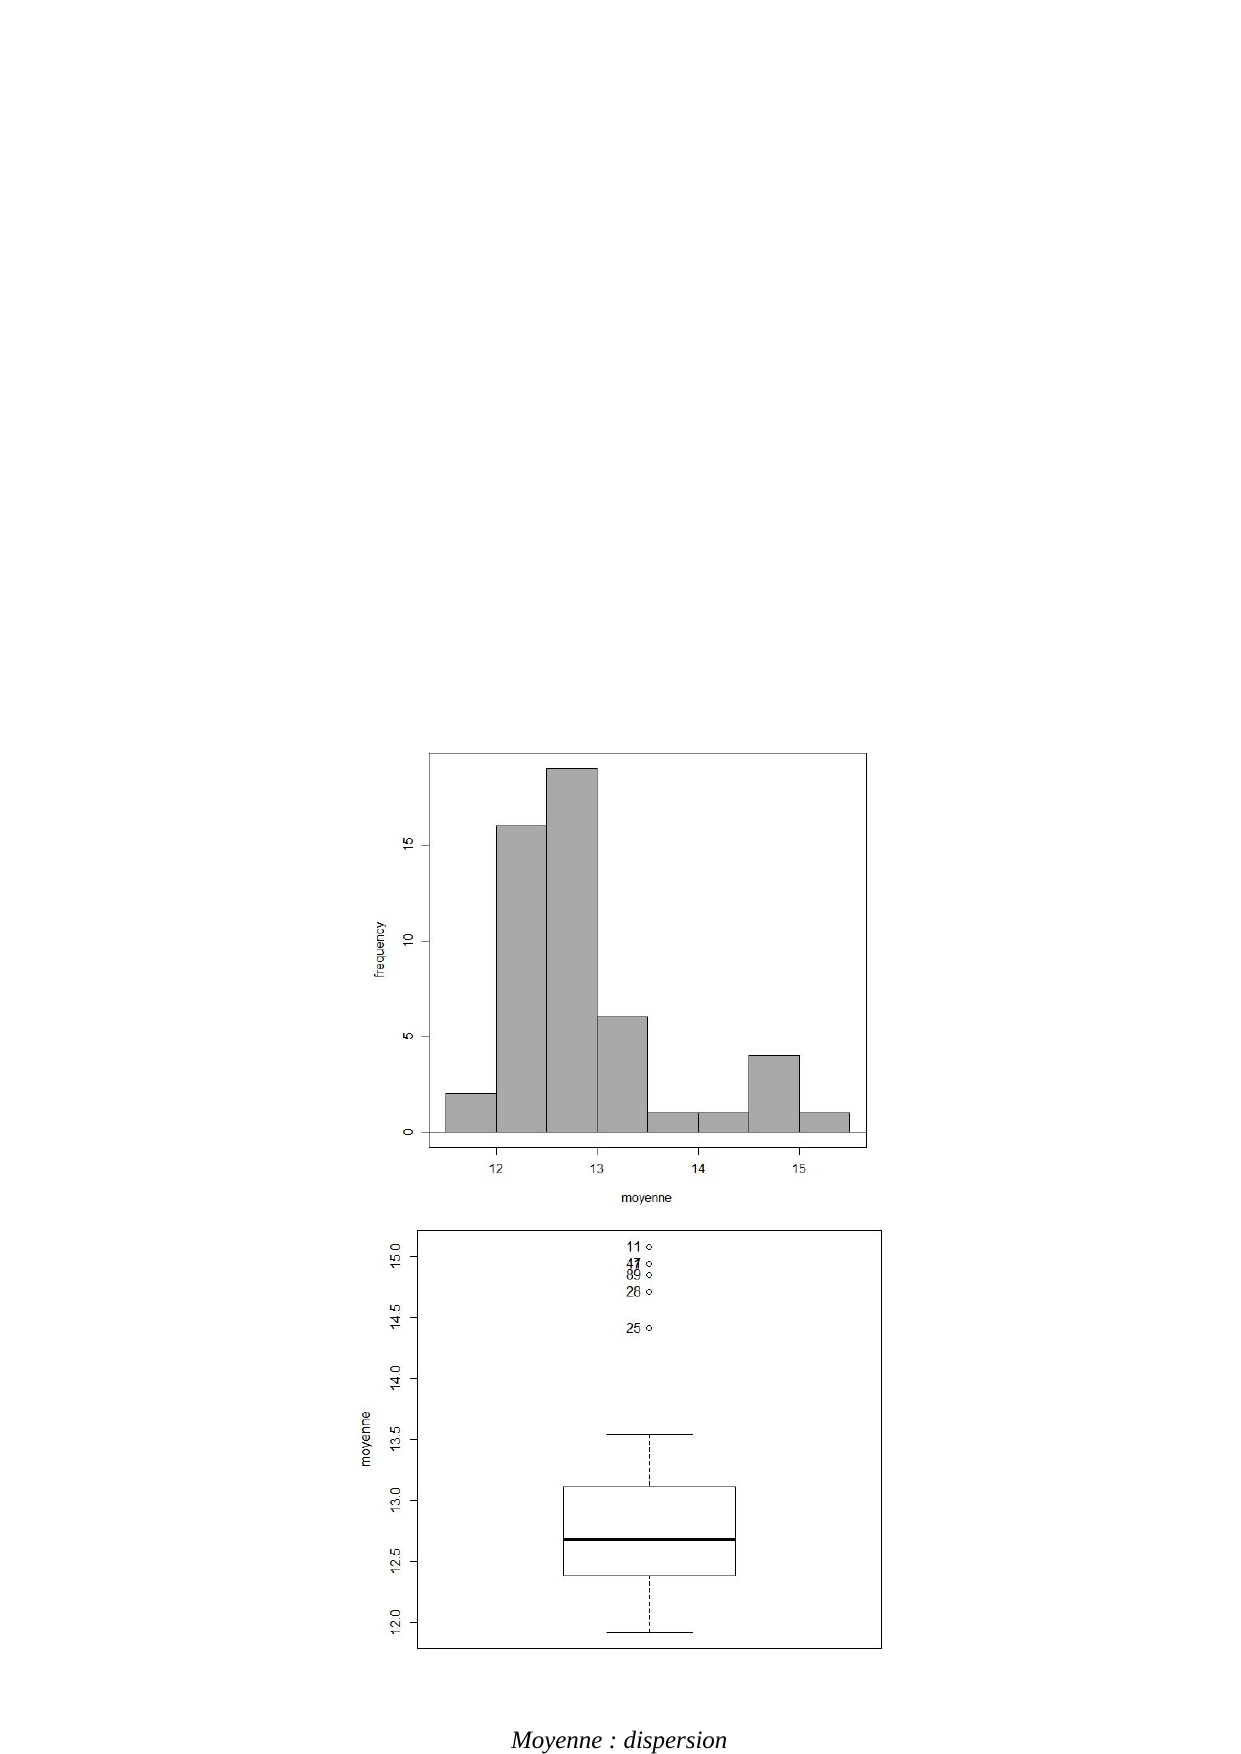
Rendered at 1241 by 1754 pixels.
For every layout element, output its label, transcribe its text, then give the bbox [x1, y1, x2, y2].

picture [355, 1224, 885, 1726]
text Moyenne : dispersion [357, 1726, 883, 1754]
picture [371, 746, 870, 1212]
